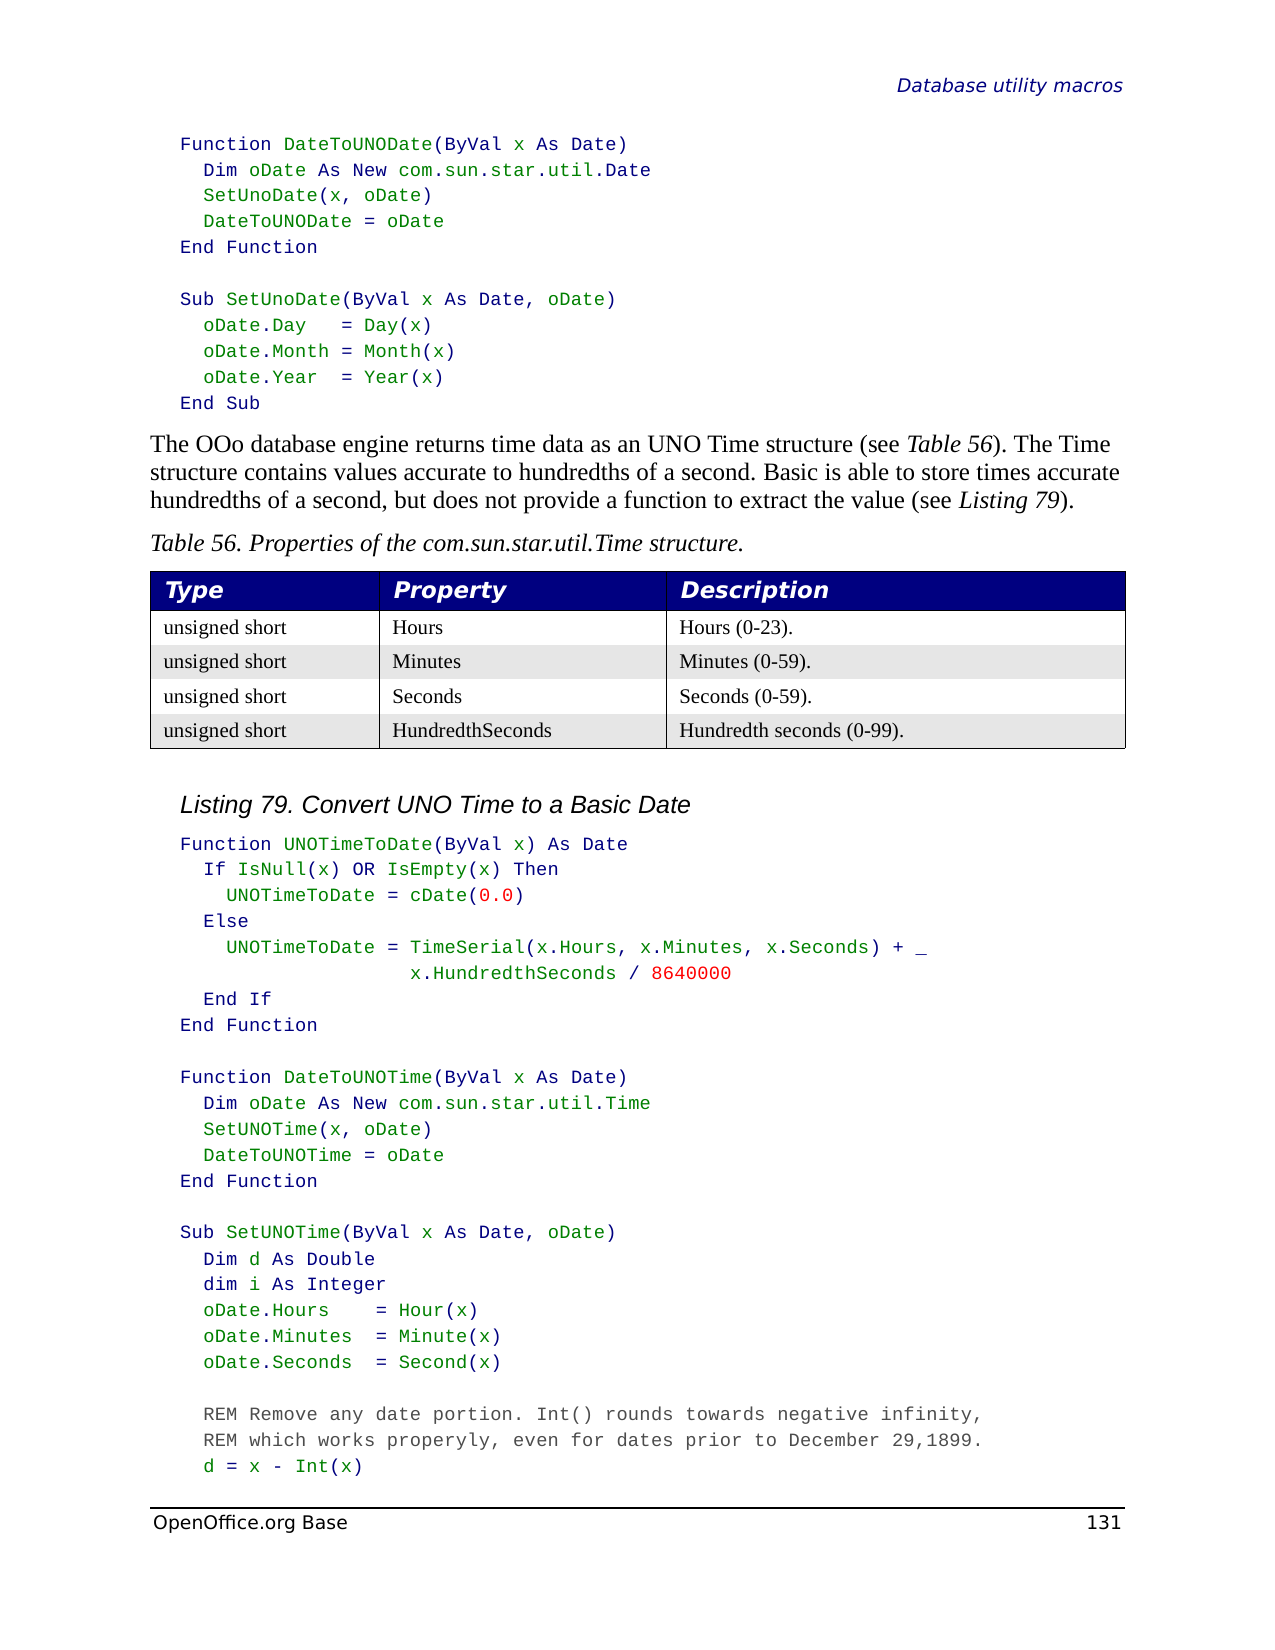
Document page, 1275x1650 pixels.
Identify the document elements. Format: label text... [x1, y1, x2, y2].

text oDate.Day = Day(x) [180, 316, 1125, 337]
text oDate.Hours = Hour(x) [180, 1301, 1125, 1322]
table_cell unsigned short [151, 645, 379, 679]
text Sub SetUNOTime(ByVal x As Date, oDate) [180, 1223, 1125, 1244]
text DateToUNOTime = oDate [180, 1145, 1125, 1167]
table_header Description [667, 572, 1125, 610]
table_cell Seconds (0-59). [667, 679, 1125, 714]
text oDate.Minutes = Minute(x) [180, 1327, 1125, 1348]
table_cell Hours [380, 611, 666, 645]
text Table 56. Properties of the com.sun.star.util.Time structure. [150, 529, 1125, 557]
text d = x - Int(x) [180, 1456, 1125, 1478]
text Function DateToUNODate(ByVal x As Date) [180, 134, 1125, 155]
text End Function [180, 1171, 1125, 1192]
text UNOTimeToDate = TimeSerial(x.Hours, x.Minutes, x.Seconds) + _ [180, 938, 1125, 959]
text Function DateToUNOTime(ByVal x As Date) [180, 1067, 1125, 1089]
text x.HundredthSeconds / 8640000 [180, 963, 1125, 985]
text End Function [180, 238, 1125, 259]
text The OOo database engine returns time data as an UNO Time structure (see Table 56). The Time structure contains values accurate to hundredths of a second. Basic is able to store times accurate hundredths of a second, but does not provide a function to extract the value (see Listing 79). [150, 430, 1125, 514]
list Listing 79. Convert UNO Time to a Basic Date [180, 791, 1125, 819]
text UNOTimeToDate = cDate(0.0) [180, 886, 1125, 907]
text DateToUNODate = oDate [180, 212, 1125, 233]
table_cell unsigned short [151, 679, 379, 714]
table_cell HundredthSeconds [380, 714, 666, 748]
text oDate.Year = Year(x) [180, 367, 1125, 389]
text End Function [180, 1015, 1125, 1037]
text Dim oDate As New com.sun.star.util.Time [180, 1093, 1125, 1115]
text oDate.Seconds = Second(x) [180, 1353, 1125, 1374]
text oDate.Month = Month(x) [180, 341, 1125, 363]
table_header Type [151, 572, 379, 610]
text REM Remove any date portion. Int() rounds towards negative infinity, [180, 1404, 1125, 1426]
text dim i As Integer [180, 1275, 1125, 1296]
text Else [180, 912, 1125, 933]
text End Sub [180, 393, 1125, 415]
table_cell unsigned short [151, 714, 379, 748]
text REM which works properyly, even for dates prior to December 29,1899. [180, 1430, 1125, 1452]
text If IsNull(x) OR IsEmpty(x) Then [180, 860, 1125, 881]
text SetUNOTime(x, oDate) [180, 1119, 1125, 1141]
table_cell Hundredth seconds (0-99). [667, 714, 1125, 748]
text Function UNOTimeToDate(ByVal x) As Date [180, 834, 1125, 855]
table_cell unsigned short [151, 611, 379, 645]
text Dim oDate As New com.sun.star.util.Date [180, 160, 1125, 181]
table_header Property [380, 572, 666, 610]
text Dim d As Double [180, 1249, 1125, 1270]
table_cell Hours (0-23). [667, 611, 1125, 645]
table_cell Seconds [380, 679, 666, 714]
table_cell Minutes (0-59). [667, 645, 1125, 679]
text SetUnoDate(x, oDate) [180, 186, 1125, 207]
text End If [180, 989, 1125, 1011]
table_cell Minutes [380, 645, 666, 679]
text Sub SetUnoDate(ByVal x As Date, oDate) [180, 289, 1125, 311]
